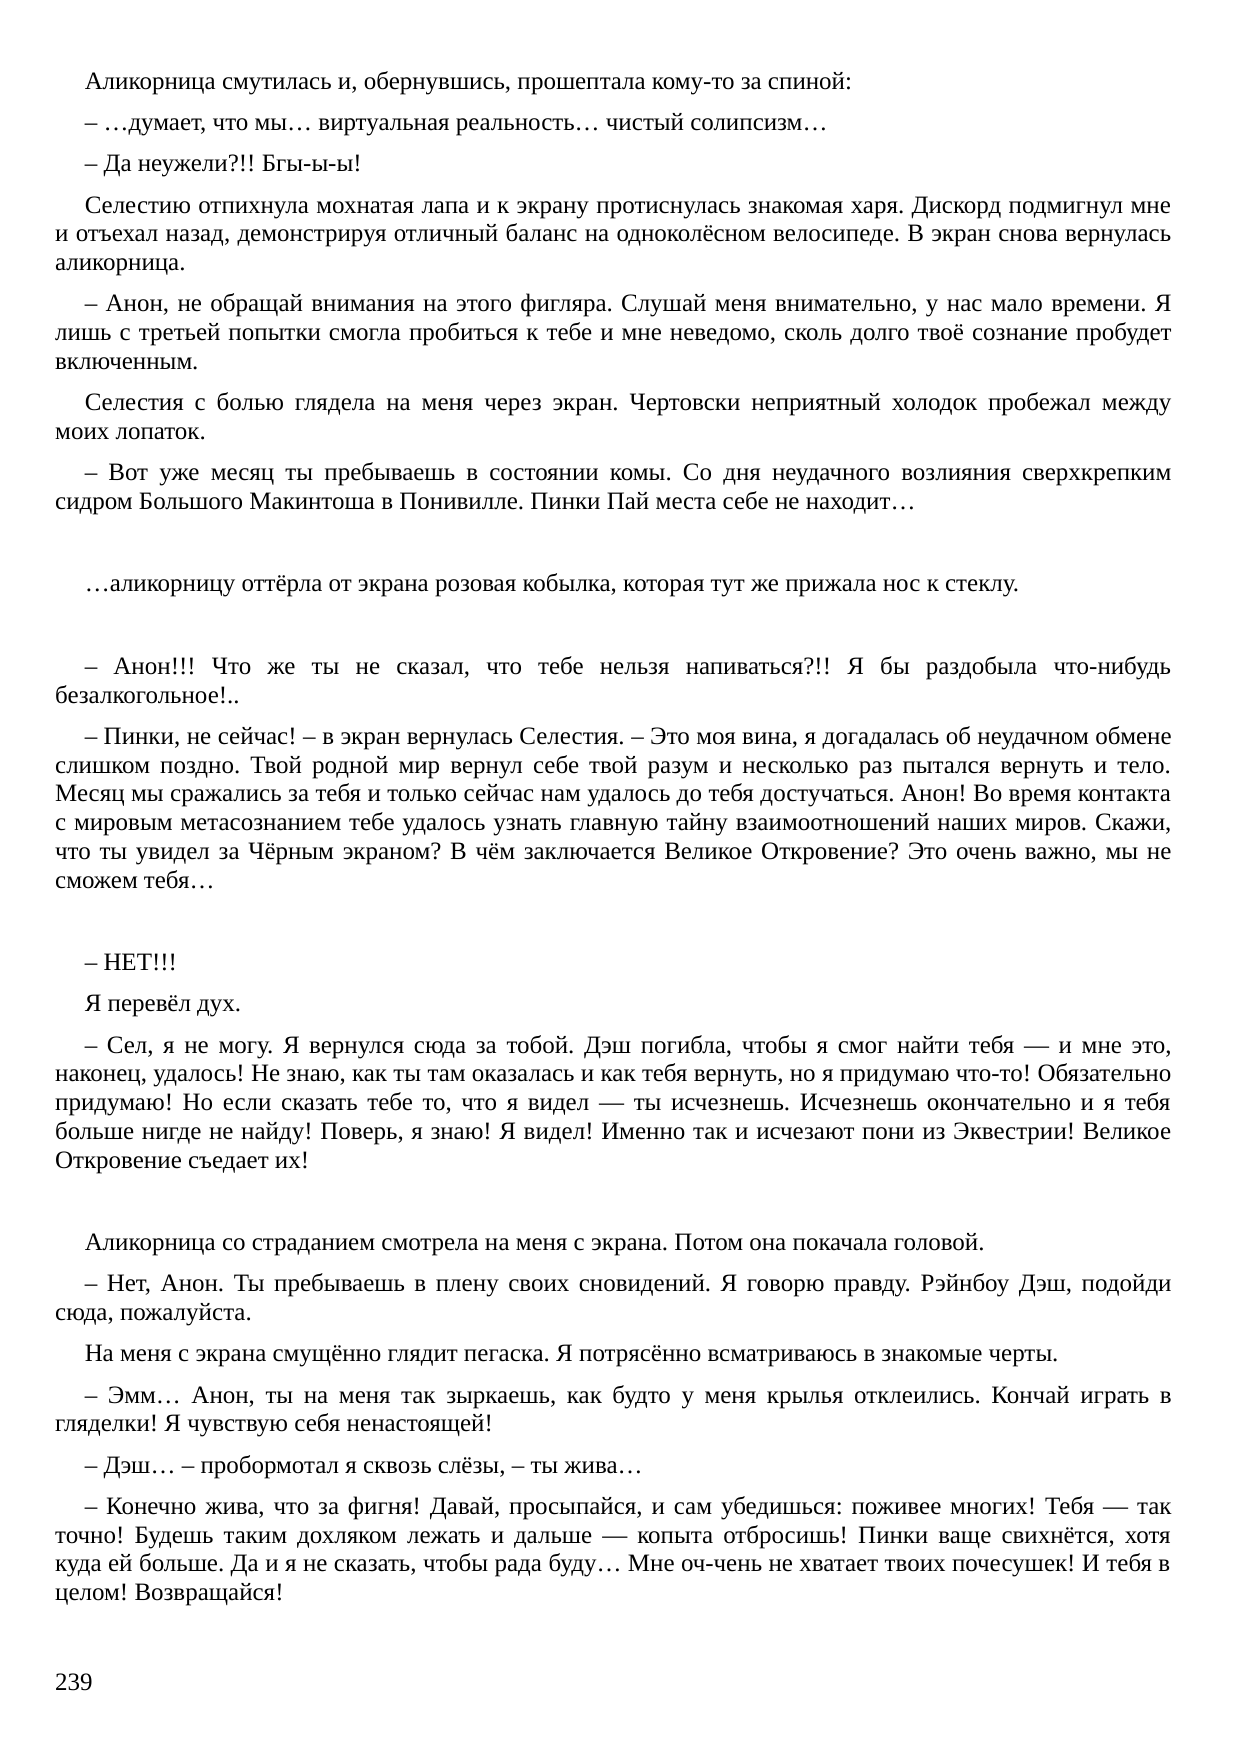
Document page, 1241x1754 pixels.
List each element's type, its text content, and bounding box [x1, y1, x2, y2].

text – Конечно жива, что за фигня! Давай, просыпайся, и сам убедишься: поживее многих! Тебя — так точно! Будешь таким дохляком лежать и дальше — копыта отбросишь! Пинки ваще свихнётся, хотя куда ей больше. Да и я не сказать, чтобы рада буду… Мне оч-чень не хватает твоих почесушек! И тебя в целом! Возвращайся! [55, 1491, 1173, 1606]
text Аликорница со страданием смотрела на меня с экрана. Потом она покачала головой. [55, 1227, 1173, 1256]
text – Да неужели?!! Бгы-ы-ы! [55, 148, 1173, 177]
text Аликорница смутилась и, обернувшись, прошептала кому-то за спиной: [55, 66, 1173, 95]
text На меня с экрана смущённо глядит пегаска. Я потрясённо всматриваюсь в знакомые черты. [55, 1338, 1173, 1367]
text Селестию отпихнула мохнатая лапа и к экрану протиснулась знакомая харя. Дискорд подмигнул мне и отъехал назад, демонстрируя отличный баланс на одноколёсном велосипеде. В экран снова вернулась аликорница. [55, 190, 1173, 276]
text – Вот уже месяц ты пребываешь в состоянии комы. Со дня неудачного возлияния сверхкрепким сидром Большого Макинтоша в Понивилле. Пинки Пай места себе не находит… [55, 457, 1173, 515]
text – Сел, я не могу. Я вернулся сюда за тобой. Дэш погибла, чтобы я смог найти тебя — и мне это, наконец, удалось! Не знаю, как ты там оказалась и как тебя вернуть, но я придумаю что-то! Обязательно придумаю! Но если сказать тебе то, что я видел — ты исчезнешь. Исчезнешь окончательно и я тебя больше нигде не найду! Поверь, я знаю! Я видел! Именно так и исчезают пони из Эквестрии! Великое Откровение съедает их! [55, 1030, 1173, 1173]
text – Анон!!! Что же ты не сказал, что тебе нельзя напиваться?!! Я бы раздобыла что-нибудь безалкогольное!.. [55, 651, 1173, 708]
text – …думает, что мы… виртуальная реальность… чистый солипсизм… [55, 107, 1173, 136]
text …аликорницу оттёрла от экрана розовая кобылка, которая тут же прижала нос к стеклу. [55, 568, 1173, 597]
text – Нет, Анон. Ты пребываешь в плену своих сновидений. Я говорю правду. Рэйнбоу Дэш, подойди сюда, пожалуйста. [55, 1268, 1173, 1326]
text – Пинки, не сейчас! – в экран вернулась Селестия. – Это моя вина, я догадалась об неудачном обмене слишком поздно. Твой родной мир вернул себе твой разум и несколько раз пытался вернуть и тело. Месяц мы сражались за тебя и только сейчас нам удалось до тебя достучаться. Анон! Во время контакта с мировым метасознанием тебе удалось узнать главную тайну взаимоотношений наших миров. Скажи, что ты увидел за Чёрным экраном? В чём заключается Великое Откровение? Это очень важно, мы не сможем тебя… [55, 721, 1173, 893]
text – Дэш… – пробормотал я сквозь слёзы, – ты жива… [55, 1450, 1173, 1478]
text – НЕТ!!! [55, 947, 1173, 976]
text – Эмм… Анон, ты на меня так зыркаешь, как будто у меня крылья отклеились. Кончай играть в гляделки! Я чувствую себя ненастоящей! [55, 1380, 1173, 1437]
text – Анон, не обращай внимания на этого фигляра. Слушай меня внимательно, у нас мало времени. Я лишь с третьей попытки смогла пробиться к тебе и мне неведомо, сколь долго твоё сознание пробудет включенным. [55, 288, 1173, 375]
text Селестия с болью глядела на меня через экран. Чертовски неприятный холодок пробежал между моих лопаток. [55, 387, 1173, 445]
text Я перевёл дух. [55, 988, 1173, 1017]
